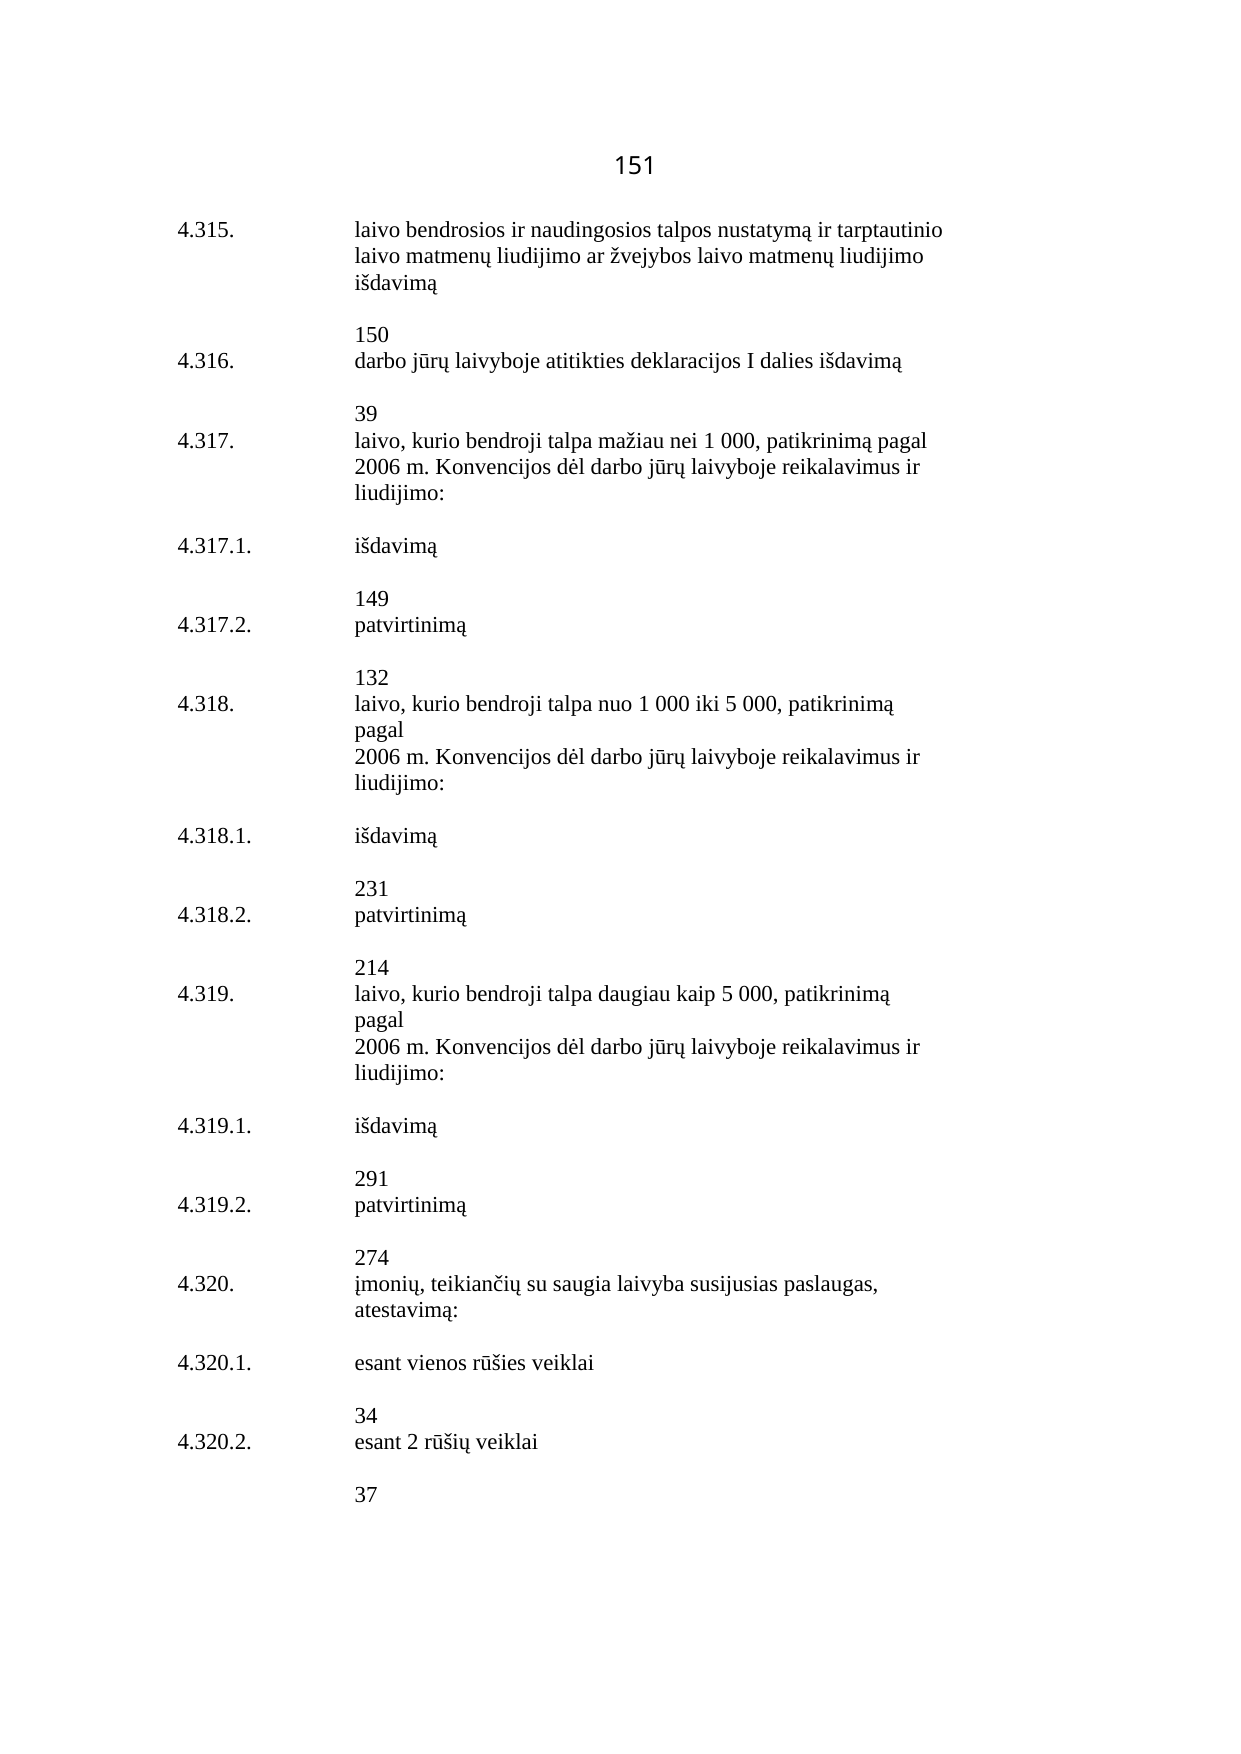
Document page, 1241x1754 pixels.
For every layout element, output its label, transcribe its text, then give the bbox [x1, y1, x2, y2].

text 4.320.1. esant vienos rūšies veiklai 34 [177, 1349, 945, 1428]
text 4.317. laivo, kurio bendroji talpa mažiau nei 1 000, patikrinimą pagal [177, 427, 945, 453]
text 4.320.2. esant 2 rūšių veiklai 37 [177, 1428, 945, 1507]
text 4.319.2. patvirtinimą 274 [177, 1191, 945, 1270]
text 4.317.1. išdavimą 149 [177, 532, 945, 611]
text liudijimo: [354, 479, 945, 532]
text 4.318.1. išdavimą 231 [177, 822, 945, 901]
text 4.318.2. patvirtinimą 214 [177, 901, 945, 980]
text 2006 m. Konvencijos dėl darbo jūrų laivyboje reikalavimus ir [354, 1033, 945, 1059]
text išdavimą 150 [354, 268, 945, 348]
text liudijimo: [354, 1059, 945, 1112]
text laivo matmenų liudijimo ar žvejybos laivo matmenų liudijimo [354, 242, 945, 268]
text 4.317.2. patvirtinimą 132 [177, 611, 945, 690]
text liudijimo: [354, 769, 945, 822]
text atestavimą: [354, 1296, 945, 1349]
text 2006 m. Konvencijos dėl darbo jūrų laivyboje reikalavimus ir [354, 743, 945, 769]
text 4.320. įmonių, teikiančių su saugia laivyba susijusias paslaugas, [177, 1270, 945, 1296]
text 4.318. laivo, kurio bendroji talpa nuo 1 000 iki 5 000, patikrinimą pagal [177, 690, 945, 743]
text 4.319. laivo, kurio bendroji talpa daugiau kaip 5 000, patikrinimą pagal [177, 980, 945, 1033]
text 2006 m. Konvencijos dėl darbo jūrų laivyboje reikalavimus ir [354, 453, 945, 479]
text 4.316. darbo jūrų laivyboje atitikties deklaracijos I dalies išdavimą 39 [177, 348, 945, 427]
text 4.315. laivo bendrosios ir naudingosios talpos nustatymą ir tarptautinio [177, 216, 945, 242]
text 4.319.1. išdavimą 291 [177, 1112, 945, 1191]
